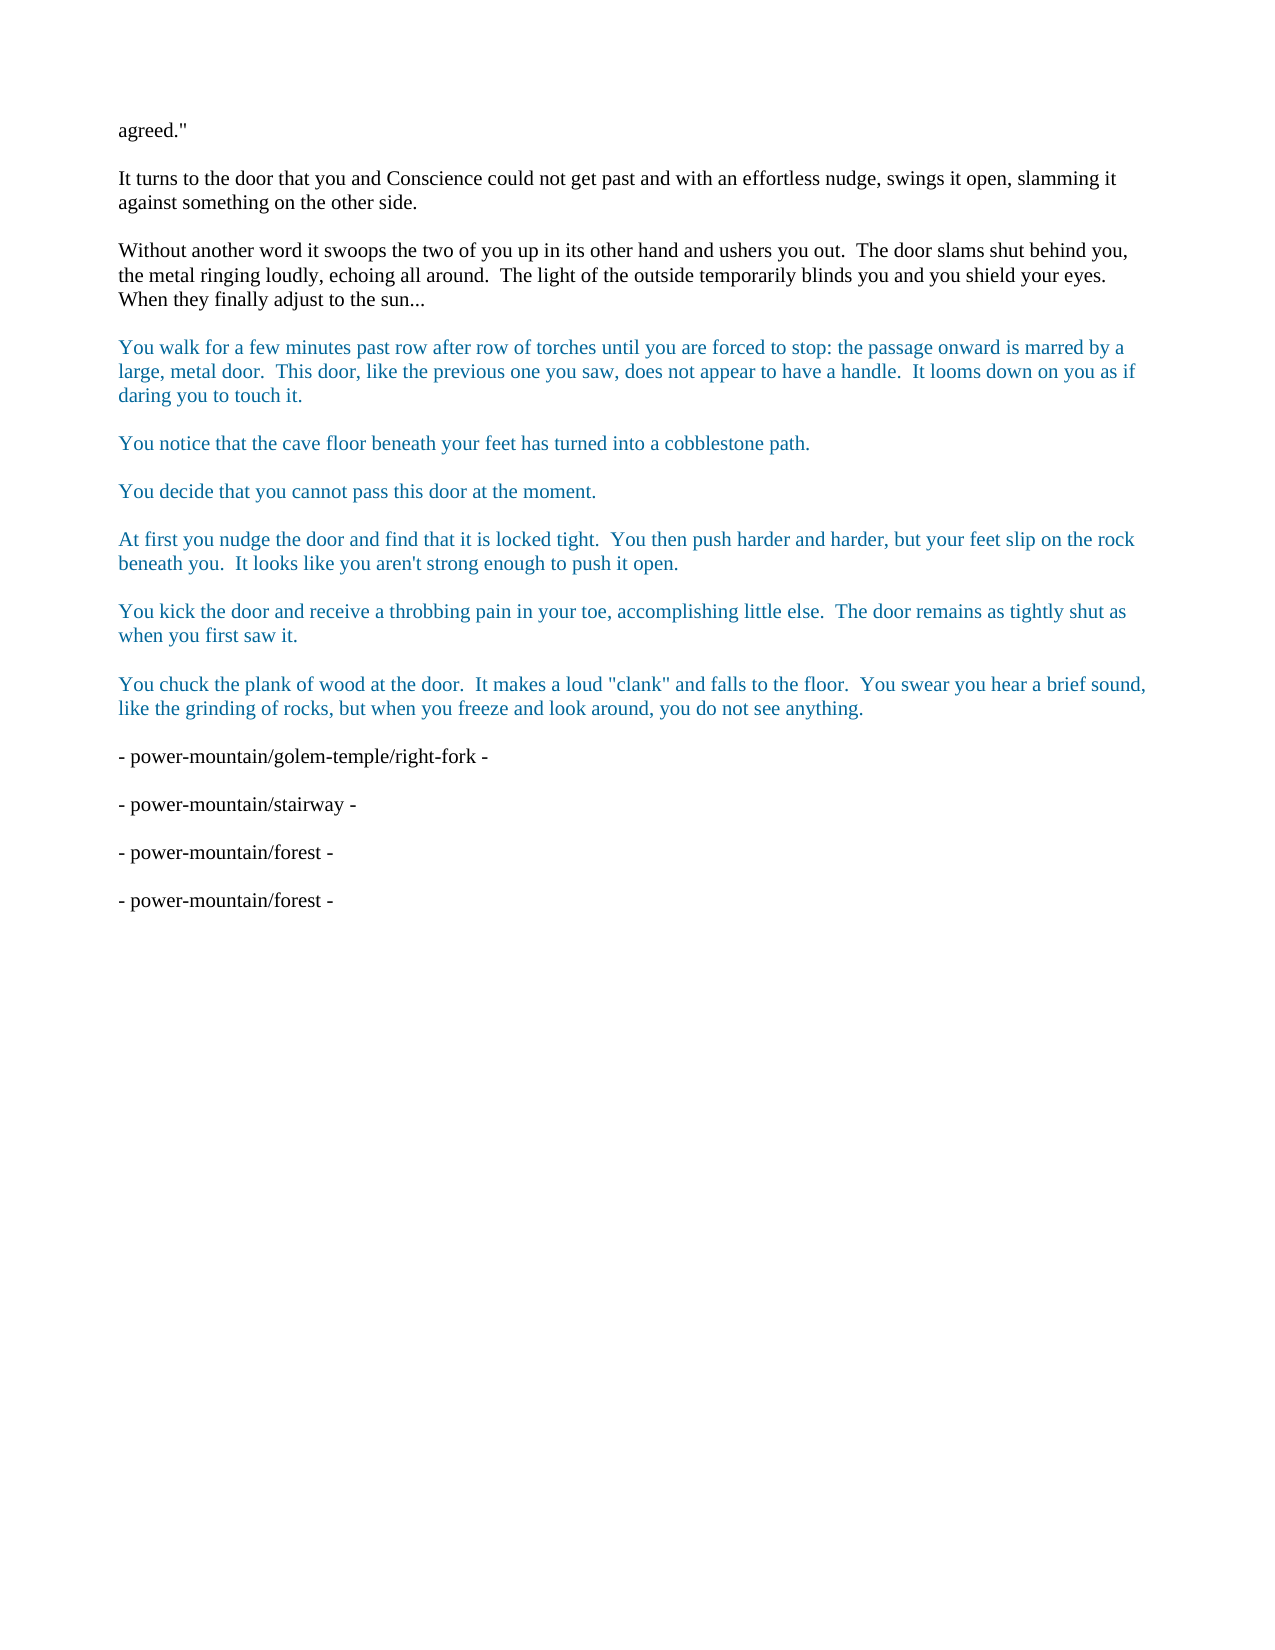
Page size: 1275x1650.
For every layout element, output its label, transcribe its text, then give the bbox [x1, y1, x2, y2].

text It turns to the door that you and Conscience could not get past and with an effortless nudge, swings it open, slamming it against something on the other side. [118, 166, 1157, 214]
text - power-mountain/forest - [118, 888, 1157, 912]
text You kick the door and receive a throbbing pain in your toe, accomplishing little else. The door remains as tightly shut as when you first saw it. [118, 599, 1157, 647]
text You chuck the plank of wood at the door. It makes a loud "clank" and falls to the floor. You swear you hear a brief sound, like the grinding of rocks, but when you freeze and look around, you do not see anything. [118, 672, 1157, 720]
text You decide that you cannot pass this door at the moment. [118, 479, 1157, 503]
text - power-mountain/forest - [118, 840, 1157, 864]
text You notice that the cave floor beneath your feet has turned into a cobblestone path. [118, 431, 1157, 455]
text Without another word it swoops the two of you up in its other hand and ushers you out. The door slams shut behind you, the metal ringing loudly, echoing all around. The light of the outside temporarily blinds you and you shield your eyes. When they finally adjust to the sun... [118, 238, 1157, 311]
text You walk for a few minutes past row after row of torches until you are forced to stop: the passage onward is marred by a large, metal door. This door, like the previous one you saw, does not appear to have a handle. It looms down on you as if daring you to touch it. [118, 335, 1157, 407]
text - power-mountain/golem-temple/right-fork - [118, 744, 1157, 768]
text agreed." [118, 118, 1157, 142]
text - power-mountain/stairway - [118, 792, 1157, 816]
text At first you nudge the door and find that it is locked tight. You then push harder and harder, but your feet slip on the rock beneath you. It looks like you aren't strong enough to push it open. [118, 527, 1157, 575]
